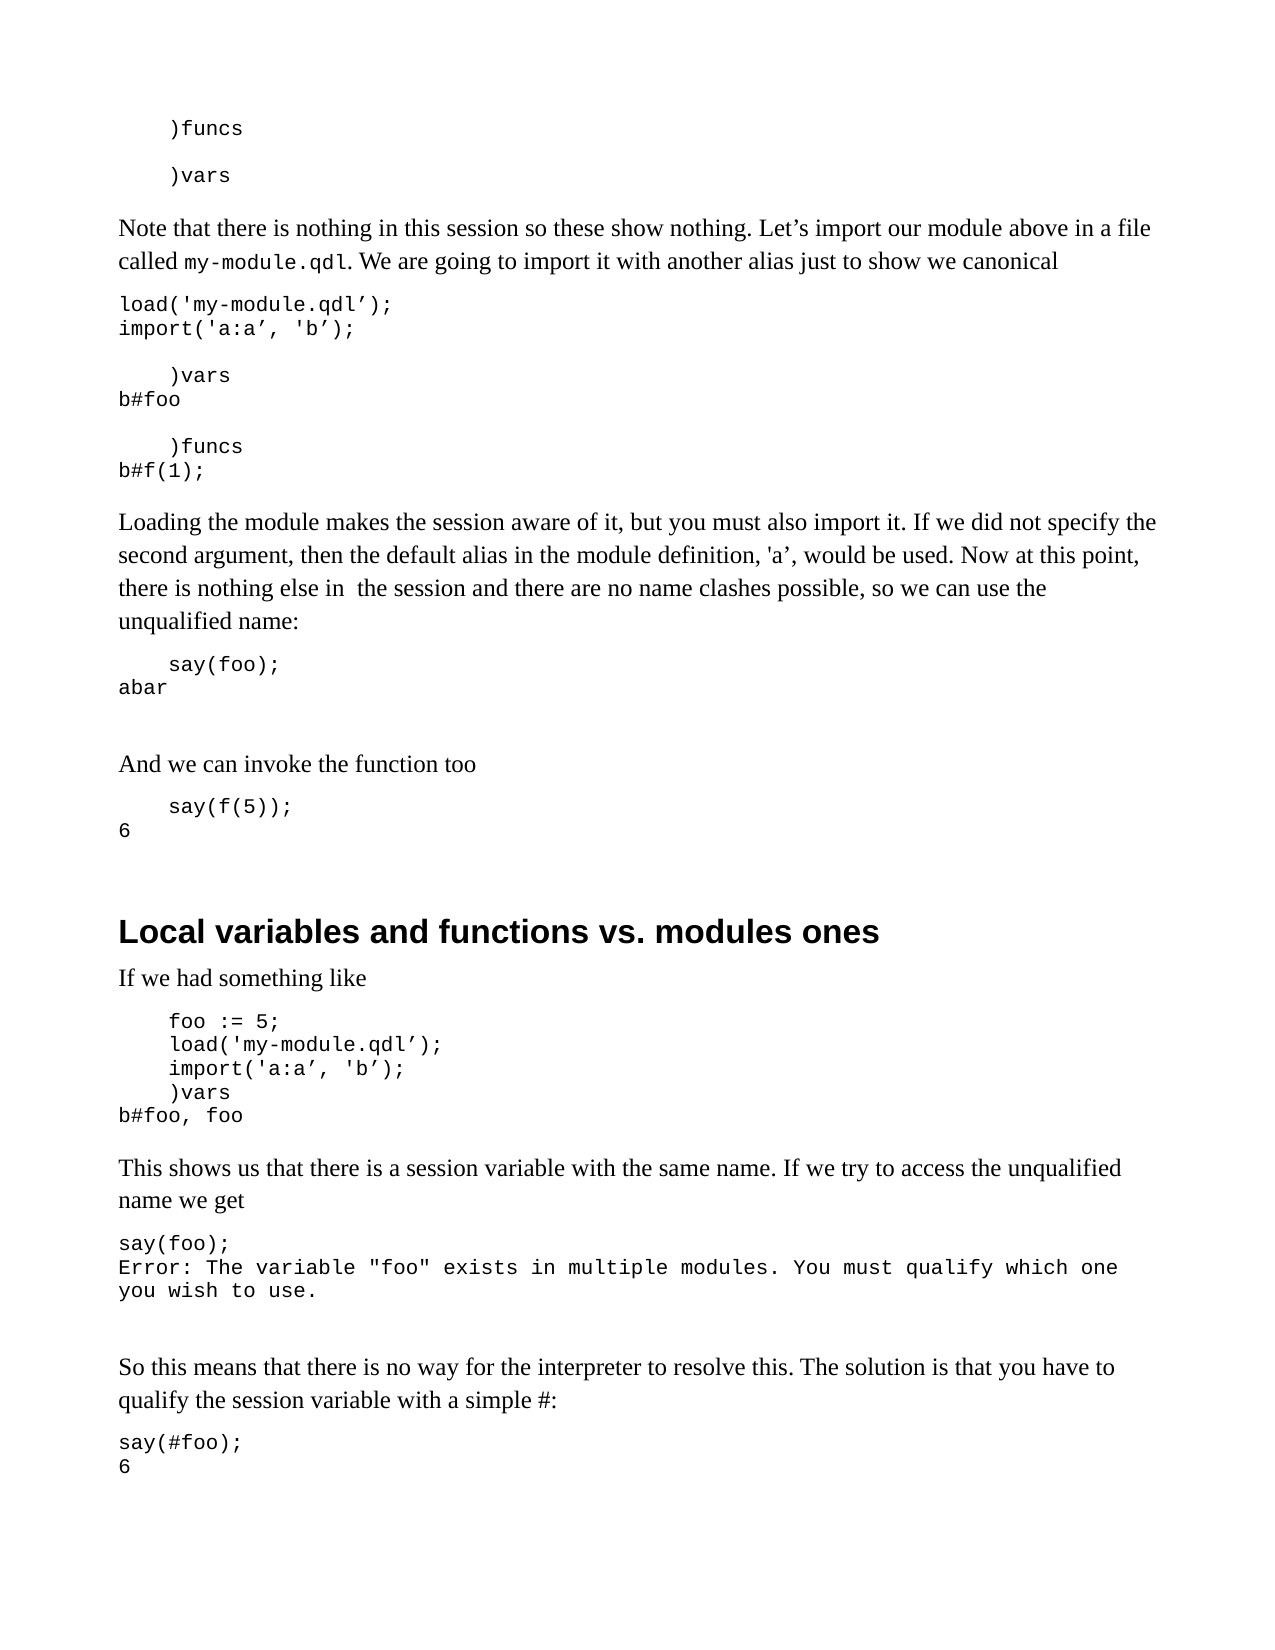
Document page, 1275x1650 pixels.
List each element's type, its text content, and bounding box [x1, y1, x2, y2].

text say(f(5)); [118, 796, 1157, 820]
text If we had something like [118, 963, 1157, 992]
text Note that there is nothing in this session so these show nothing. Let’s import our module above in a file called my-module.qdl. We are going to import it with another alias just to show we canonical [118, 213, 1157, 275]
text foo := 5; [118, 1011, 1157, 1034]
text b#f(1); [118, 460, 1157, 483]
text load('my-module.qdl’); [118, 294, 1157, 318]
text This shows us that there is a session variable with the same name. If we try to access the unqualified name we get [118, 1153, 1157, 1214]
text 6 [118, 820, 1157, 843]
text )funcs [118, 436, 1157, 460]
text b#foo, foo [118, 1105, 1157, 1129]
text So this means that there is no way for the interpreter to resolve this. The solution is that you have to qualify the session variable with a simple #: [118, 1352, 1157, 1413]
text )vars [118, 1082, 1157, 1105]
text )funcs [118, 118, 1157, 142]
text )vars [118, 165, 1157, 189]
text import('a:a’, 'b’); [118, 318, 1157, 342]
text 6 [118, 1456, 1157, 1480]
subtitle Local variables and functions vs. modules ones [118, 912, 1157, 951]
text )vars [118, 365, 1157, 389]
text load('my-module.qdl’); [118, 1034, 1157, 1058]
text Error: The variable "foo" exists in multiple modules. You must qualify which one you wish to use. [118, 1257, 1157, 1304]
text abar [118, 677, 1157, 701]
text Loading the module makes the session aware of it, but you must also import it. If we did not specify the second argument, then the default alias in the module definition, 'a’, would be used. Now at this point, there is nothing else in the session and there are no name clashes possible, so we can use the unqualified name: [118, 507, 1157, 635]
text say(foo); [118, 654, 1157, 677]
text say(#foo); [118, 1432, 1157, 1456]
text import('a:a’, 'b’); [118, 1058, 1157, 1082]
text say(foo); [118, 1233, 1157, 1257]
text b#foo [118, 389, 1157, 412]
text And we can invoke the function too [118, 749, 1157, 777]
